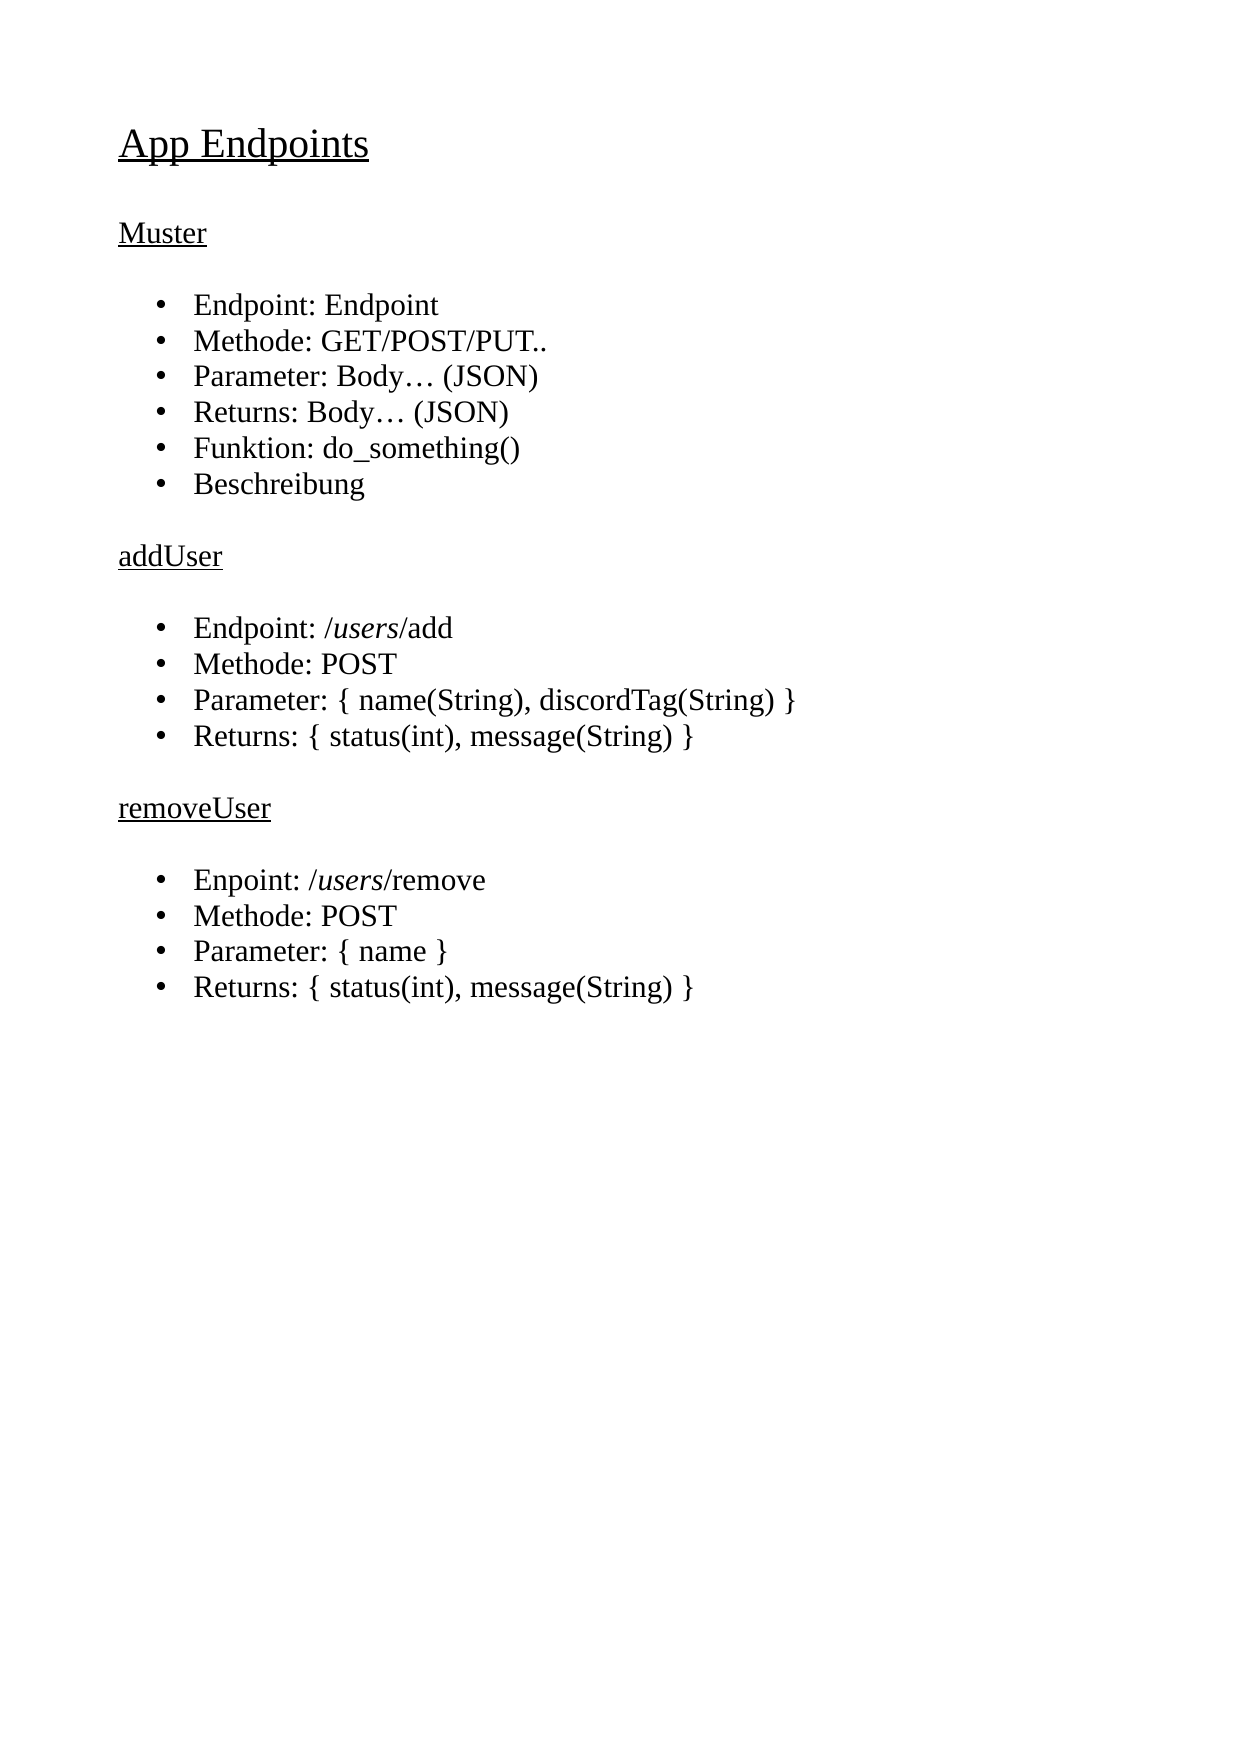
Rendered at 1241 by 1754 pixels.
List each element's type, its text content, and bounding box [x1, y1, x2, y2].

list Returns: Body… (JSON) [156, 394, 1122, 429]
list Returns: { status(int), message(String) } [156, 717, 1122, 753]
list Methode: POST [156, 645, 1122, 681]
list Parameter: Body… (JSON) [156, 358, 1122, 394]
list Methode: POST [156, 897, 1122, 933]
list Funktion: do_something() [156, 429, 1122, 466]
list Beschreibung [156, 466, 1122, 501]
text Muster [118, 214, 1122, 250]
list Enpoint: /users/remove [156, 861, 1122, 897]
list Parameter: { name(String), discordTag(String) } [156, 681, 1122, 717]
text addUser [118, 537, 1122, 573]
list Methode: GET/POST/PUT.. [156, 322, 1122, 358]
list Endpoint: Endpoint [156, 286, 1122, 322]
text removeUser [118, 789, 1122, 825]
list Endpoint: /users/add [156, 609, 1122, 645]
list Parameter: { name } [156, 933, 1122, 969]
text App Endpoints [118, 118, 1122, 166]
list Returns: { status(int), message(String) } [156, 969, 1122, 1004]
